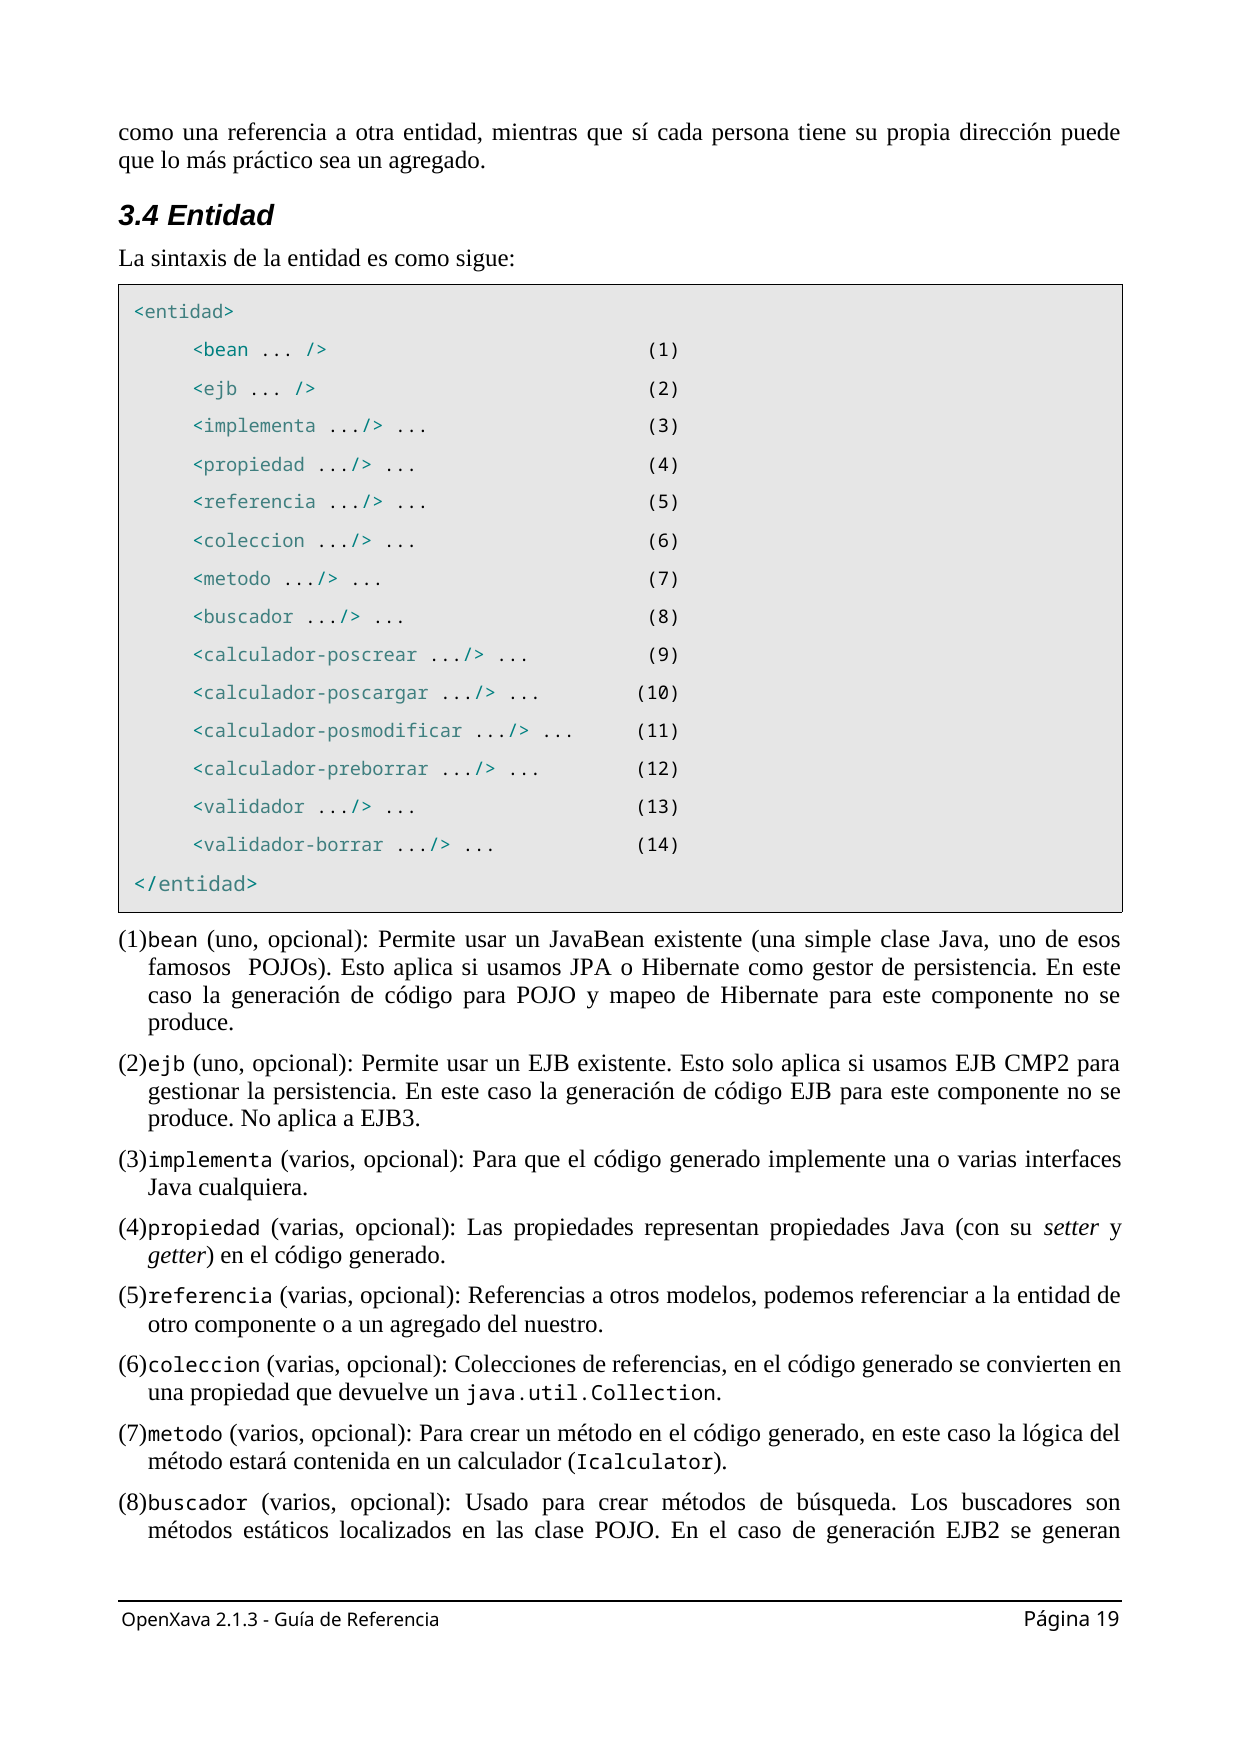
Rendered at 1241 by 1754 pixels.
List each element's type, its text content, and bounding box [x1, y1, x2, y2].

text <propiedad .../> ... (4) [119, 436, 1122, 474]
text </entidad> [119, 854, 1122, 912]
list propiedad (varias, opcional): Las propiedades representan propiedades Java (con su setter y getter) en el código generado. [118, 1213, 1122, 1269]
text <referencia .../> ... (5) [119, 474, 1122, 512]
text <calculador-poscargar .../> ... (10) [119, 664, 1122, 702]
text como una referencia a otra entidad, mientras que sí cada persona tiene su propia dirección puede que lo más práctico sea un agregado. [118, 118, 1122, 173]
text <ejb ... /> (2) [119, 360, 1122, 398]
list coleccion (varias, opcional): Colecciones de referencias, en el código generado se convierten en una propiedad que devuelve un java.util.Collection. [118, 1350, 1122, 1407]
text <entidad> [119, 285, 1122, 322]
text <coleccion .../> ... (6) [119, 512, 1122, 550]
list bean (uno, opcional): Permite usar un JavaBean existente (una simple clase Java, uno de esos famosos POJOs). Esto aplica si usamos JPA o Hibernate como gestor de persistencia. En este caso la generación de código para POJO y mapeo de Hibernate para este componente no se produce. [118, 925, 1122, 1036]
text <implementa .../> ... (3) [119, 398, 1122, 436]
list implementa (varios, opcional): Para que el código generado implemente una o varias interfaces Java cualquiera. [118, 1145, 1122, 1201]
subtitle Entidad [118, 198, 1122, 231]
text <validador-borrar .../> ... (14) [119, 816, 1122, 854]
text <validador .../> ... (13) [119, 778, 1122, 816]
list referencia (varias, opcional): Referencias a otros modelos, podemos referenciar a la entidad de otro componente o a un agregado del nuestro. [118, 1282, 1122, 1338]
text <buscador .../> ... (8) [119, 588, 1122, 626]
list metodo (varios, opcional): Para crear un método en el código generado, en este caso la lógica del método estará contenida en un calculador (Icalculator). [118, 1419, 1122, 1476]
text <calculador-posmodificar .../> ... (11) [119, 702, 1122, 740]
text <calculador-poscrear .../> ... (9) [119, 626, 1122, 664]
text <calculador-preborrar .../> ... (12) [119, 740, 1122, 778]
list buscador (varios, opcional): Usado para crear métodos de búsqueda. Los buscadores son métodos estáticos localizados en las clase POJO. En el caso de generación EJB2 se generan [118, 1488, 1122, 1544]
text <bean ... /> (1) [119, 322, 1122, 360]
text La sintaxis de la entidad es como sigue: [118, 244, 1122, 271]
text <metodo .../> ... (7) [119, 550, 1122, 588]
list ejb (uno, opcional): Permite usar un EJB existente. Esto solo aplica si usamos EJB CMP2 para gestionar la persistencia. En este caso la generación de código EJB para este componente no se produce. No aplica a EJB3. [118, 1049, 1122, 1132]
